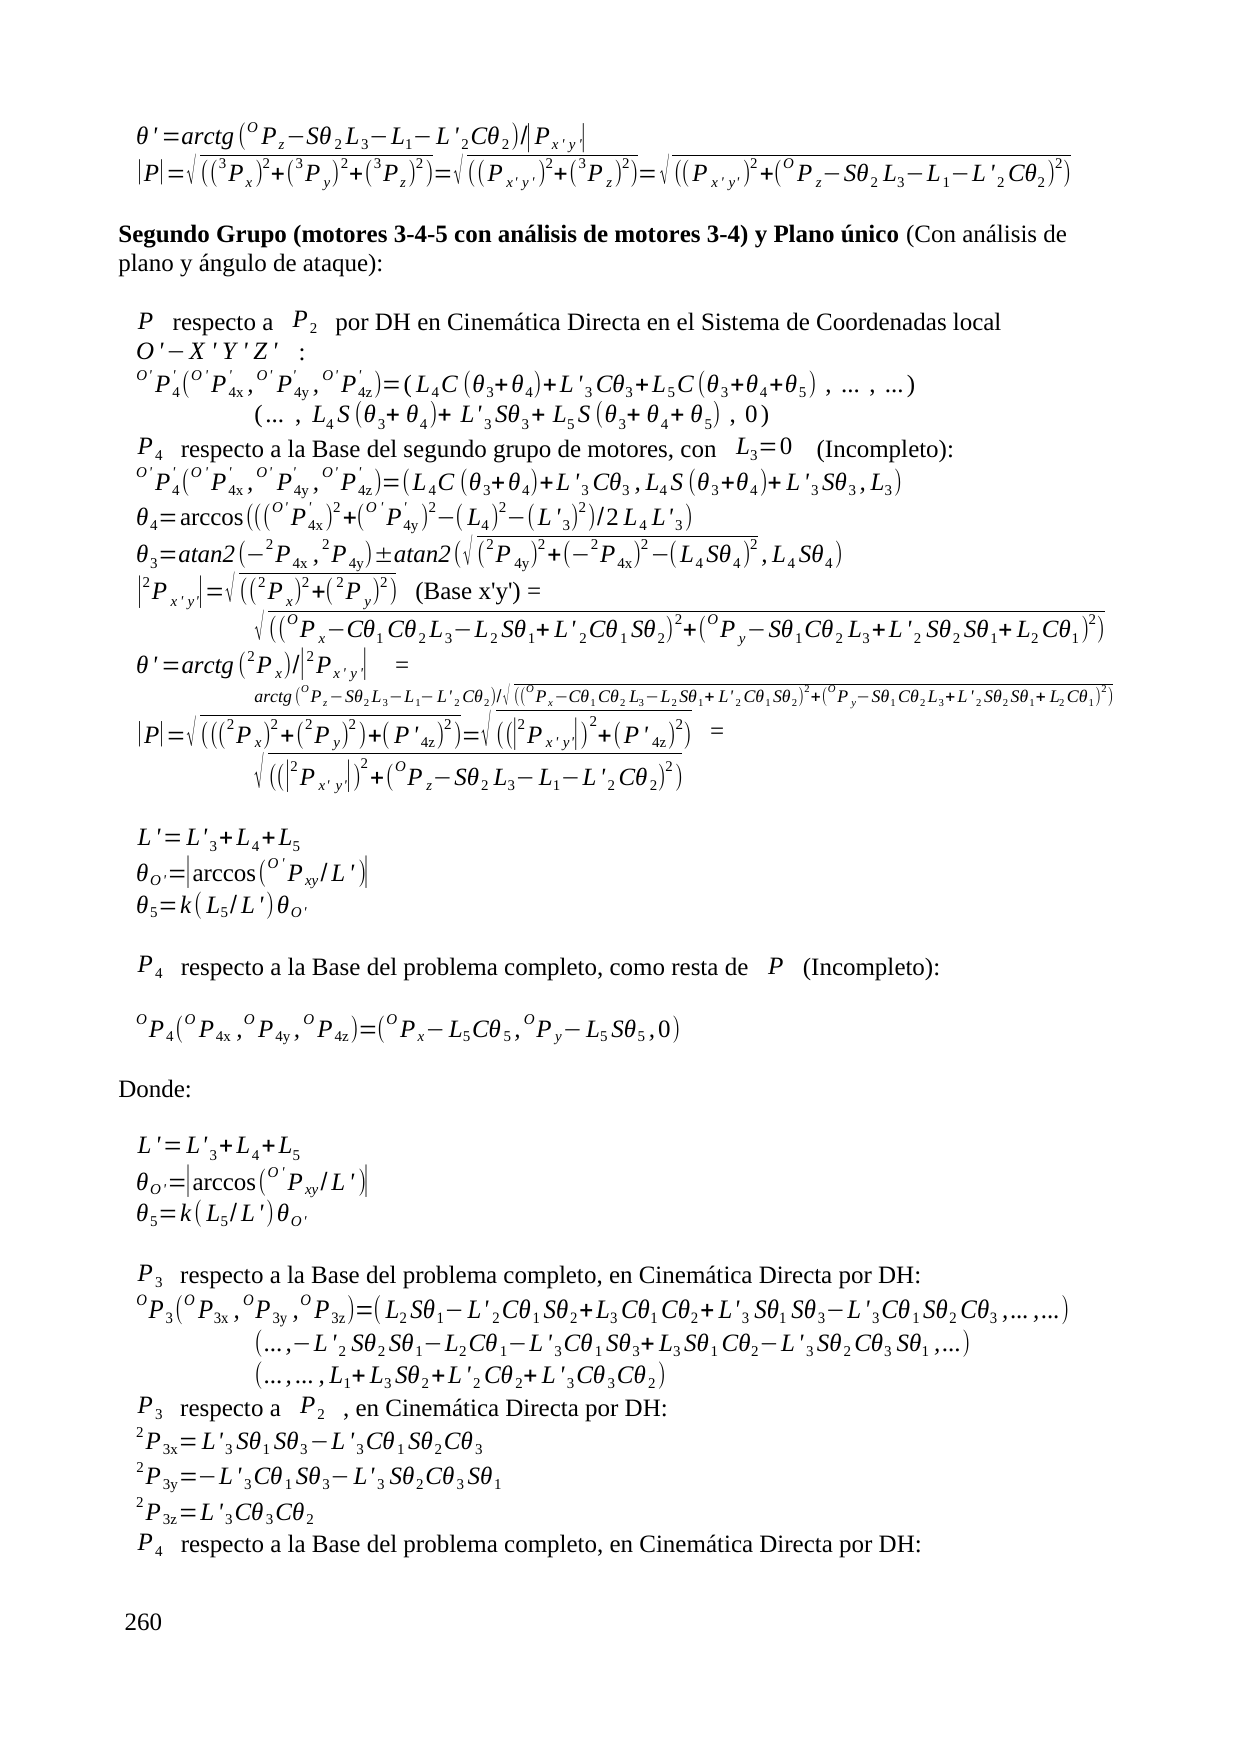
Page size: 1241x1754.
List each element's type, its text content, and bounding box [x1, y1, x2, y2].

text respecto a, en Cinemática Directa por DH: [118, 1392, 1122, 1423]
text Donde: [118, 1074, 1122, 1103]
text = [118, 647, 1122, 682]
text respecto a la Base del segundo grupo de motores, con (Incompleto): [118, 432, 1122, 464]
text respecto a la Base del problema completo, como resta de(Incompleto): [118, 950, 1122, 982]
text respecto apor DH en Cinemática Directa en el Sistema de Coordenadas local: [118, 306, 1122, 366]
text Segundo Grupo (motores 3-4-5 con análisis de motores 3-4) y Plano único (Con análisis de plano y ángulo de ataque): [118, 219, 1122, 277]
text (Base x'y') = [118, 572, 1122, 609]
text respecto a la Base del problema completo, en Cinemática Directa por DH: [118, 1528, 1122, 1560]
text = [118, 709, 1122, 752]
text respecto a la Base del problema completo, en Cinemática Directa por DH: [118, 1259, 1122, 1291]
